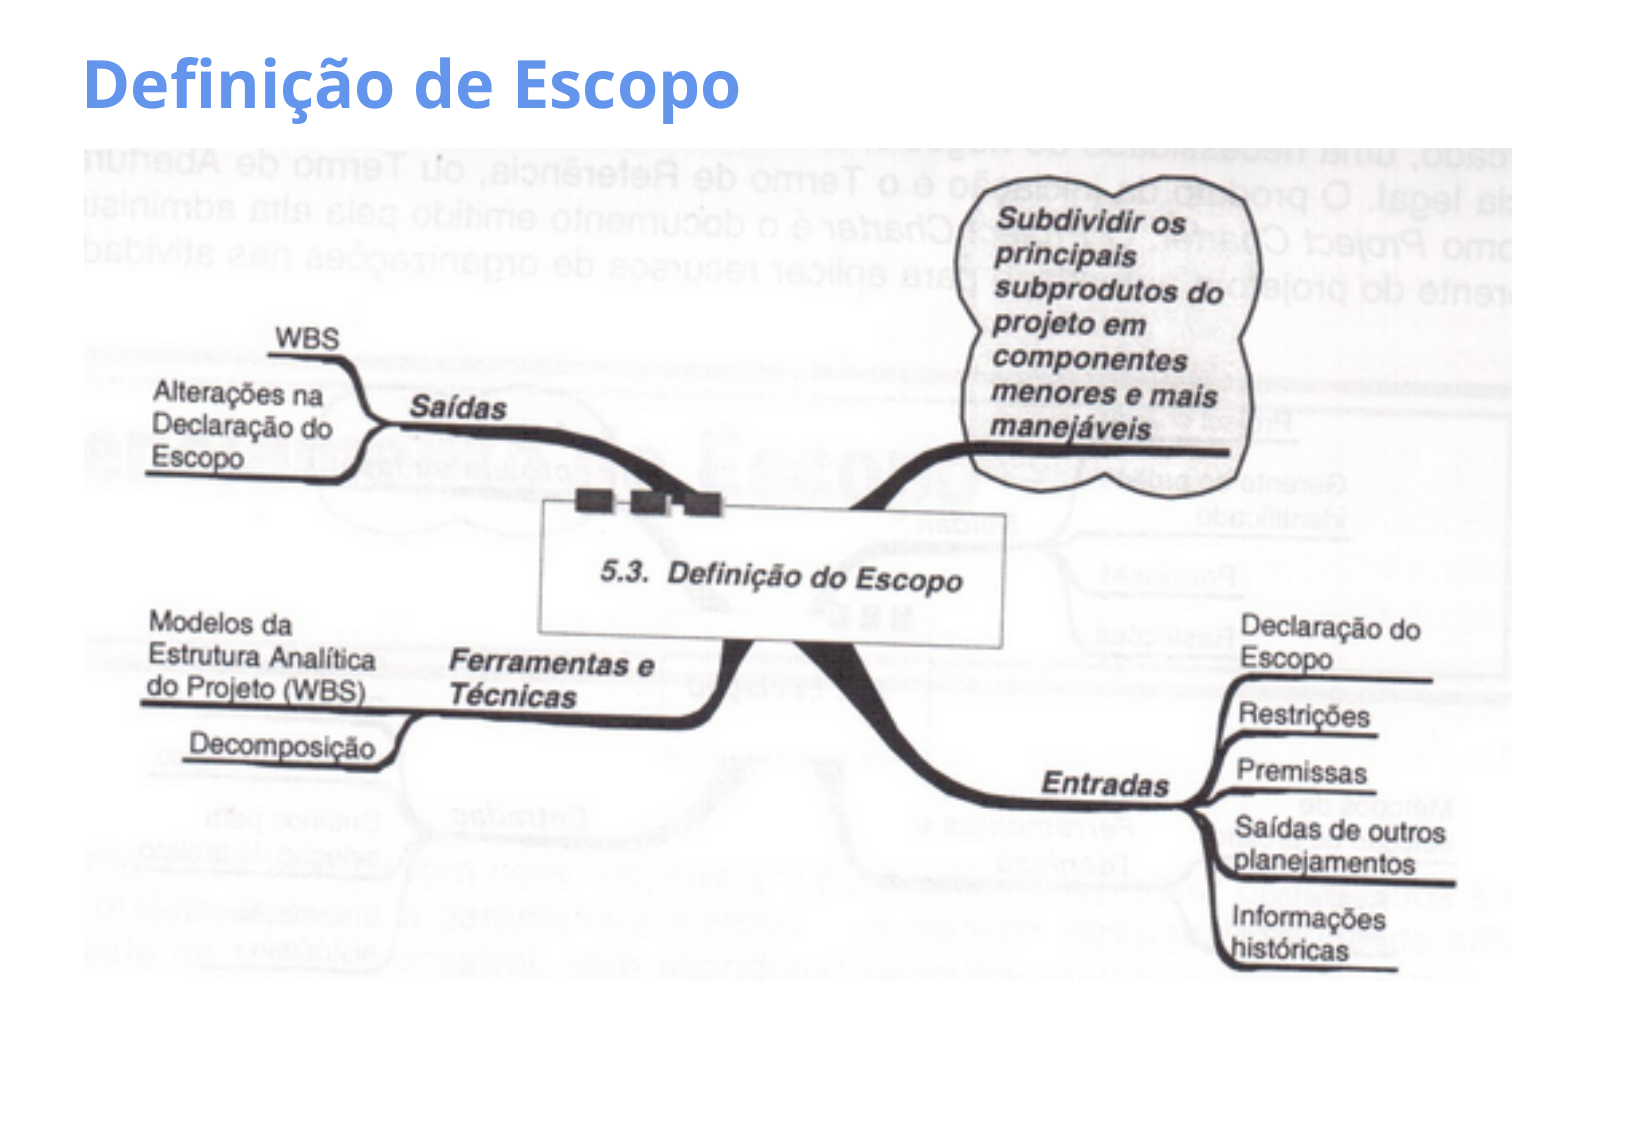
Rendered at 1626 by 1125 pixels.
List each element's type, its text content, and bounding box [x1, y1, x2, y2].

title Definição de Escopo [81, 41, 1544, 122]
picture [84, 148, 1512, 981]
